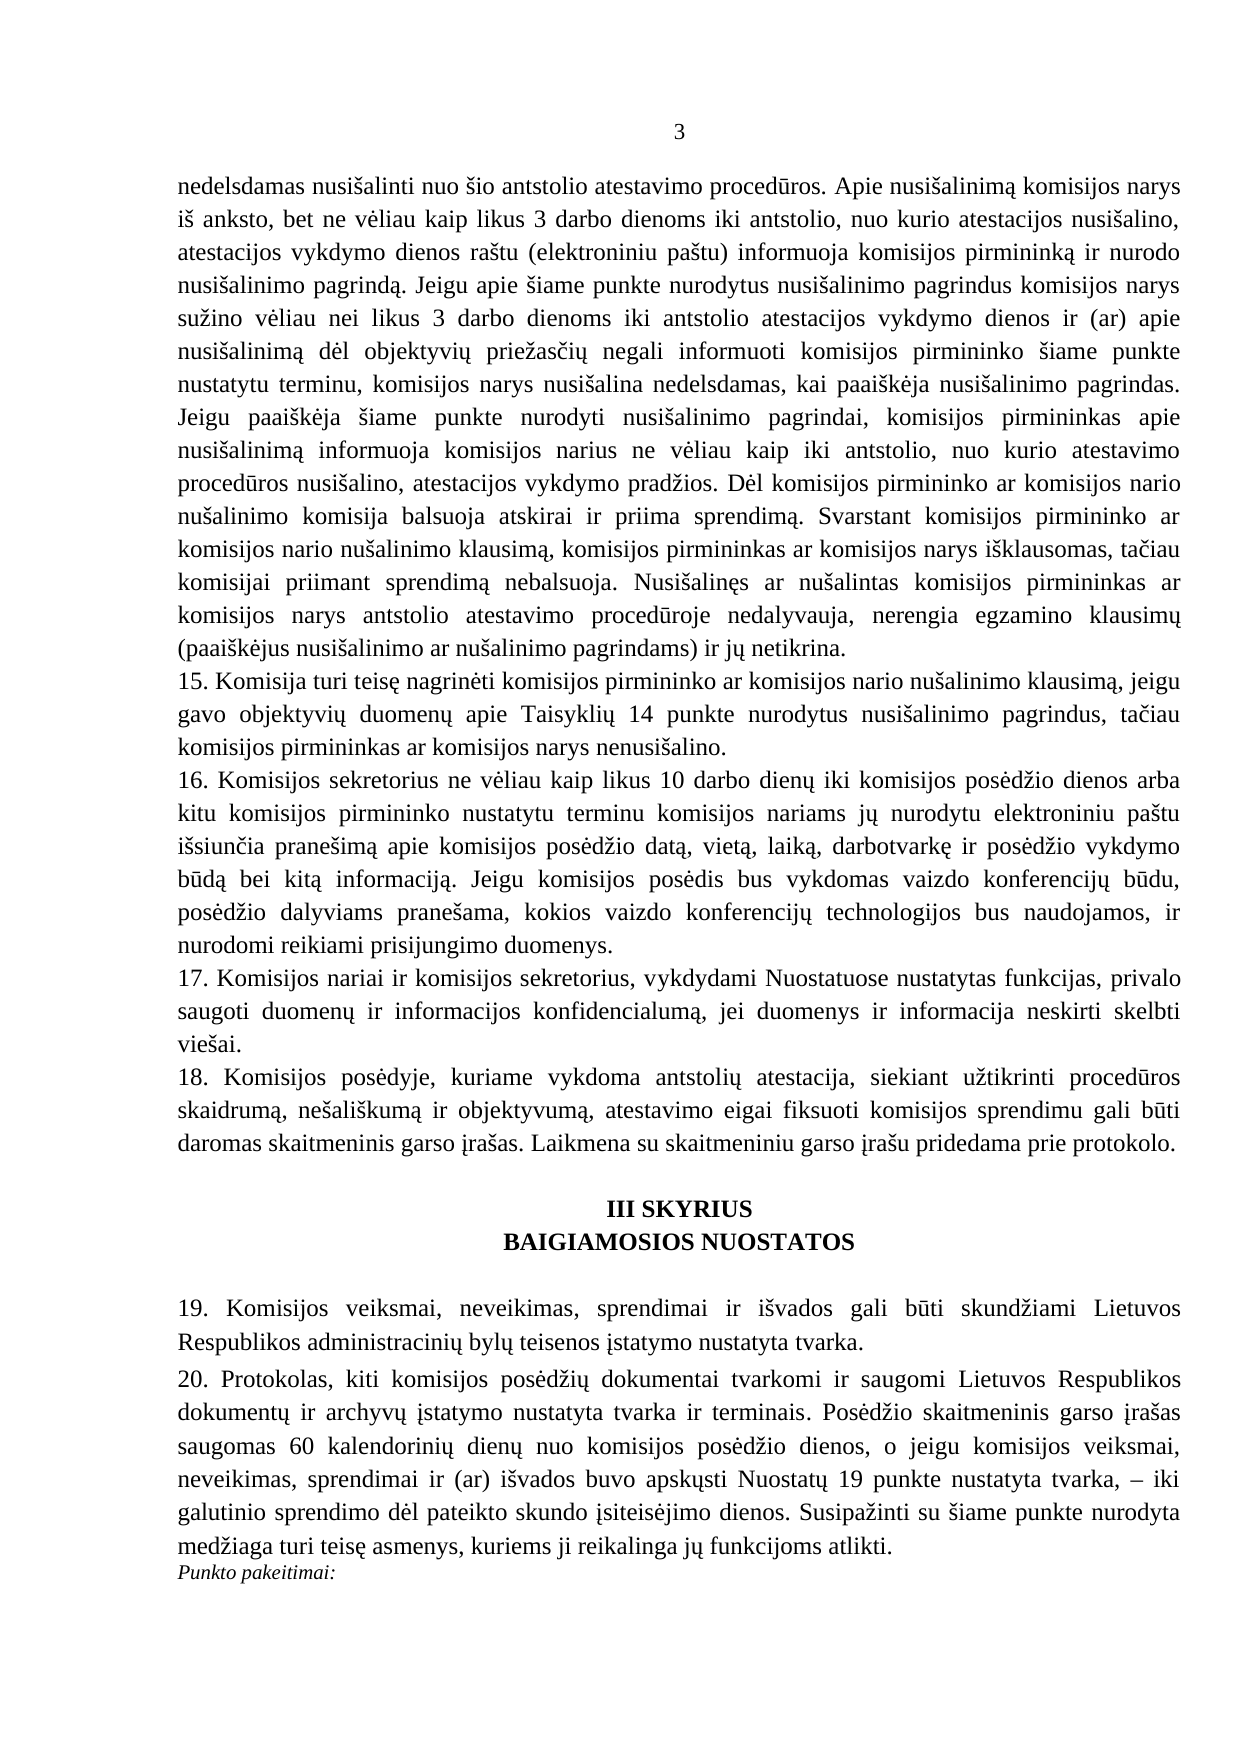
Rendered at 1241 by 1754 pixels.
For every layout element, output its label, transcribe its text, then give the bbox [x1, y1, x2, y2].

text 15. Komisija turi teisę nagrinėti komisijos pirmininko ar komisijos nario nušalinimo klausimą, jeigu gavo objektyvių duomenų apie Taisyklių 14 punkte nurodytus nusišalinimo pagrindus, tačiau komisijos pirmininkas ar komisijos narys nenusišalino. [177, 666, 1181, 761]
text III SKYRIUS [177, 1194, 1181, 1223]
text BAIGIAMOSIOS NUOSTATOS [177, 1227, 1181, 1256]
text 20. Protokolas, kiti komisijos posėdžių dokumentai tvarkomi ir saugomi Lietuvos Respublikos dokumentų ir archyvų įstatymo nustatyta tvarka ir terminais. Posėdžio skaitmeninis garso įrašas saugomas 60 kalendorinių dienų nuo komisijos posėdžio dienos, o jeigu komisijos veiksmai, neveikimas, sprendimai ir (ar) išvados buvo apskųsti Nuostatų 19 punkte nustatyta tvarka, – iki galutinio sprendimo dėl pateikto skundo įsiteisėjimo dienos. Susipažinti su šiame punkte nurodyta medžiaga turi teisę asmenys, kuriems ji reikalinga jų funkcijoms atlikti. [177, 1359, 1181, 1559]
text 17. Komisijos nariai ir komisijos sekretorius, vykdydami Nuostatuose nustatytas funkcijas, privalo saugoti duomenų ir informacijos konfidencialumą, jei duomenys ir informacija neskirti skelbti viešai. [177, 963, 1181, 1058]
text 16. Komisijos sekretorius ne vėliau kaip likus 10 darbo dienų iki komisijos posėdžio dienos arba kitu komisijos pirmininko nustatytu terminu komisijos nariams jų nurodytu elektroniniu paštu išsiunčia pranešimą apie komisijos posėdžio datą, vietą, laiką, darbotvarkę ir posėdžio vykdymo būdą bei kitą informaciją. Jeigu komisijos posėdis bus vykdomas vaizdo konferencijų būdu, posėdžio dalyviams pranešama, kokios vaizdo konferencijų technologijos bus naudojamos, ir nurodomi reikiami prisijungimo duomenys. [177, 765, 1181, 959]
text Punkto pakeitimai: [177, 1559, 1181, 1584]
text 18. Komisijos posėdyje, kuriame vykdoma antstolių atestacija, siekiant užtikrinti procedūros skaidrumą, nešališkumą ir objektyvumą, atestavimo eigai fiksuoti komisijos sprendimu gali būti daromas skaitmeninis garso įrašas. Laikmena su skaitmeniniu garso įrašu pridedama prie protokolo. [177, 1062, 1181, 1157]
text 19. Komisijos veiksmai, neveikimas, sprendimai ir išvados gali būti skundžiami Lietuvos Respublikos administracinių bylų teisenos įstatymo nustatyta tvarka. [177, 1293, 1181, 1355]
text nedelsdamas nusišalinti nuo šio antstolio atestavimo procedūros. Apie nusišalinimą komisijos narys iš anksto, bet ne vėliau kaip likus 3 darbo dienoms iki antstolio, nuo kurio atestacijos nusišalino, atestacijos vykdymo dienos raštu (elektroniniu paštu) informuoja komisijos pirmininką ir nurodo nusišalinimo pagrindą. Jeigu apie šiame punkte nurodytus nusišalinimo pagrindus komisijos narys sužino vėliau nei likus 3 darbo dienoms iki antstolio atestacijos vykdymo dienos ir (ar) apie nusišalinimą dėl objektyvių priežasčių negali informuoti komisijos pirmininko šiame punkte nustatytu terminu, komisijos narys nusišalina nedelsdamas, kai paaiškėja nusišalinimo pagrindas. Jeigu paaiškėja šiame punkte nurodyti nusišalinimo pagrindai, komisijos pirmininkas apie nusišalinimą informuoja komisijos narius ne vėliau kaip iki antstolio, nuo kurio atestavimo procedūros nusišalino, atestacijos vykdymo pradžios. Dėl komisijos pirmininko ar komisijos nario nušalinimo komisija balsuoja atskirai ir priima sprendimą. Svarstant komisijos pirmininko ar komisijos nario nušalinimo klausimą, komisijos pirmininkas ar komisijos narys išklausomas, tačiau komisijai priimant sprendimą nebalsuoja. Nusišalinęs ar nušalintas komisijos pirmininkas ar komisijos narys antstolio atestavimo procedūroje nedalyvauja, nerengia egzamino klausimų (paaiškėjus nusišalinimo ar nušalinimo pagrindams) ir jų netikrina. [177, 171, 1181, 662]
